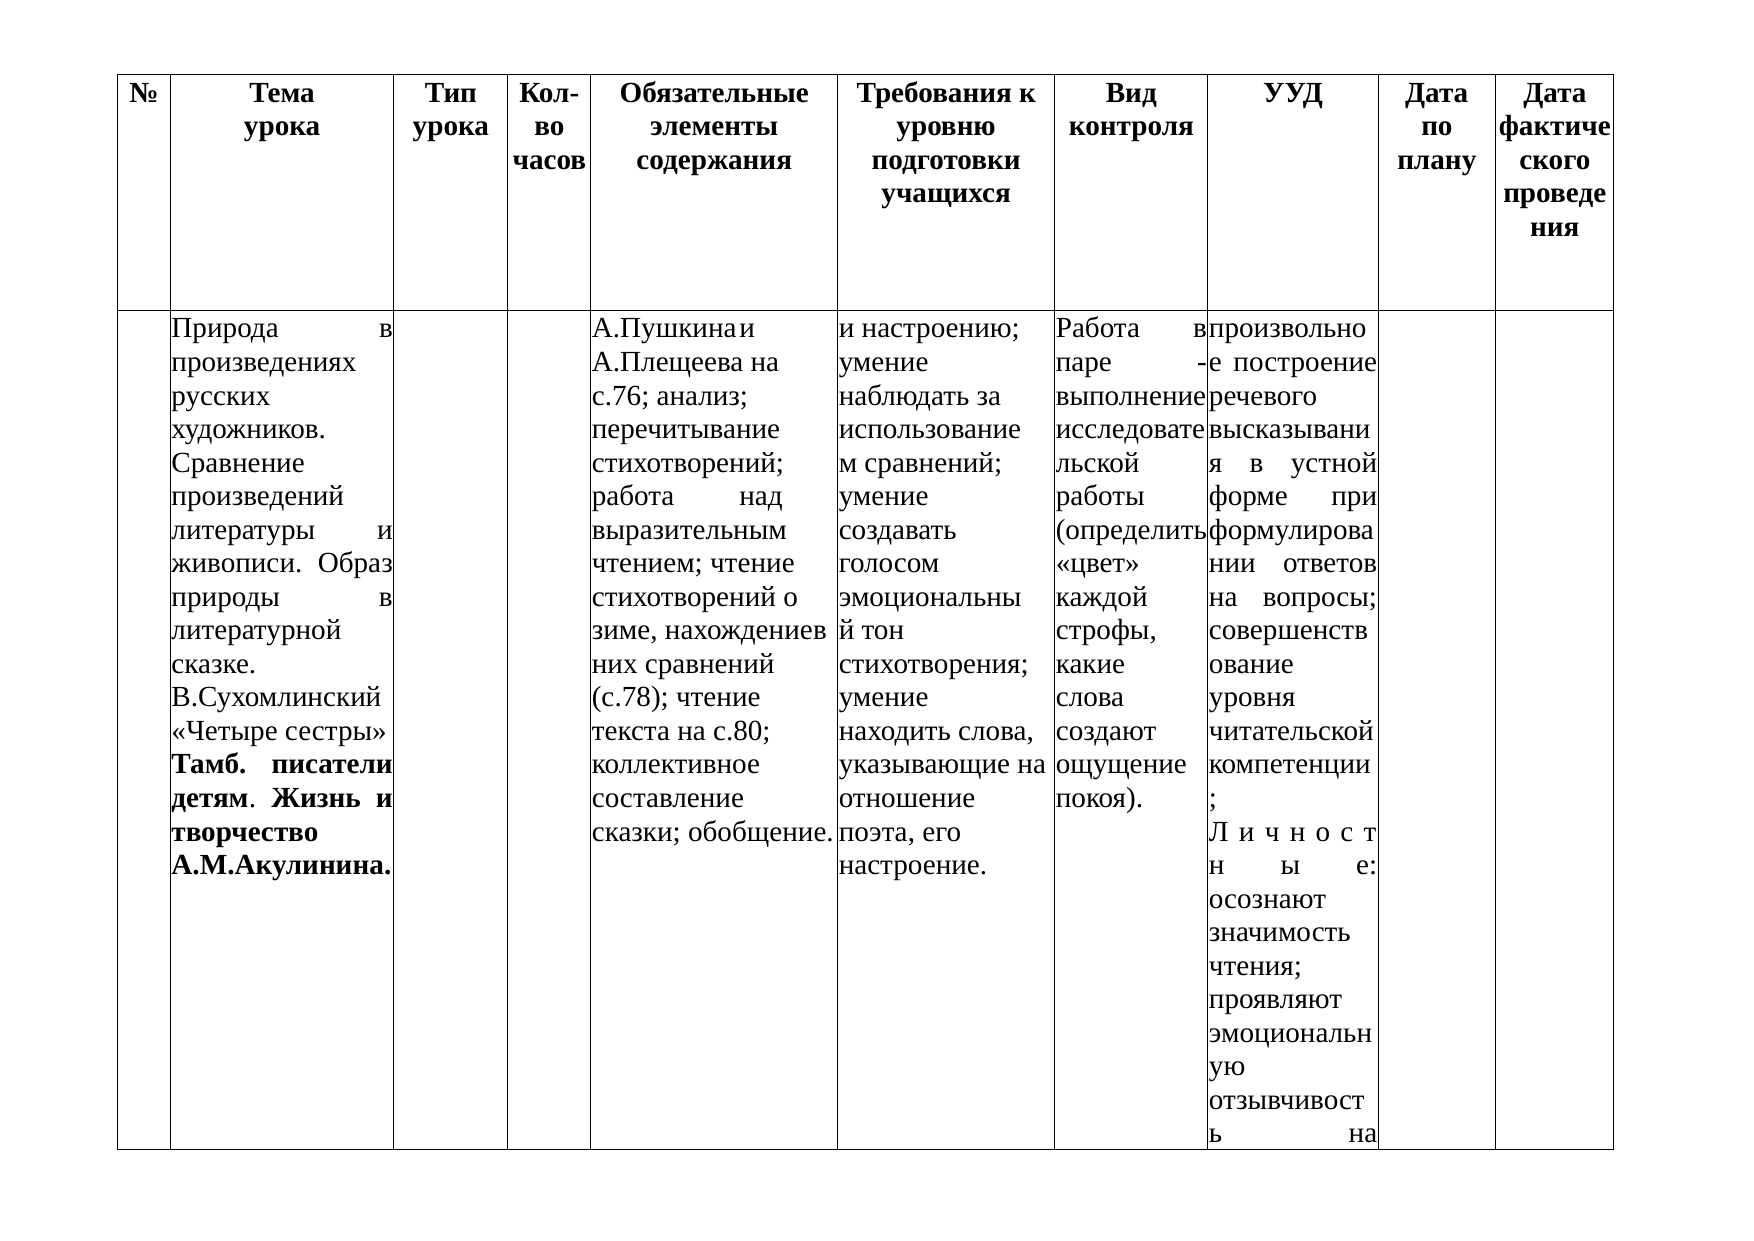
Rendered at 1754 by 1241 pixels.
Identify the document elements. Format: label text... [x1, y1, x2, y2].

table_header Вид контроля [1055, 75, 1207, 309]
table_cell произвольное построение речевого высказывания в устной форме при формулировании ответов на вопросы; совершенствование уровня читательской компетенции; Л и ч н о с т н ы е: осознают значимость чтения; проявляют эмоциональную отзывчивость на [1208, 311, 1378, 1149]
table_header Кол-во часов [508, 75, 590, 309]
table_cell и настроению; умение наблюдать за использование м сравнений; умение создавать голосом эмоциональны й тон стихотворения; умение находить слова, указывающие на отношение поэта, его настроение. [838, 311, 1054, 1149]
table_header Тема урока [171, 75, 393, 309]
table_header Дата по плану [1379, 75, 1495, 309]
table_header УУД [1208, 75, 1378, 309]
table_cell Природа в произведениях русских художников. Сравнение произведений литературы и живописи. Образ природы в литературной сказке. В.Сухомлинский «Четыре сестры» Тамб. писатели детям. Жизнь и творчество А.М.Акулинина. [171, 311, 393, 1149]
table_cell А.Пушкина и А.Плещеева на с.76; анализ; перечитывание стихотворений; работа над выразительным чтением; чтение стихотворений о зиме, нахождение в них сравнений (с.78); чтение текста на с.80; коллективное составление сказки; обобщение. [591, 311, 837, 1149]
table_header № [118, 75, 170, 309]
table_header Требования к уровню подготовки учащихся [838, 75, 1054, 309]
table_cell [1496, 311, 1613, 1149]
table_cell Работа в паре - выполнение исследовательской работы (определить «цвет» каждой строфы, какие слова создают ощущение покоя). [1055, 311, 1207, 1149]
table_header Тип урока [394, 75, 507, 309]
table_cell [394, 311, 507, 1149]
table_cell [118, 311, 170, 1149]
table_header Обязательные элементы содержания [591, 75, 837, 309]
table_cell [1379, 311, 1495, 1149]
table_header Дата фактического проведения [1496, 75, 1613, 309]
table_cell [508, 311, 590, 1149]
